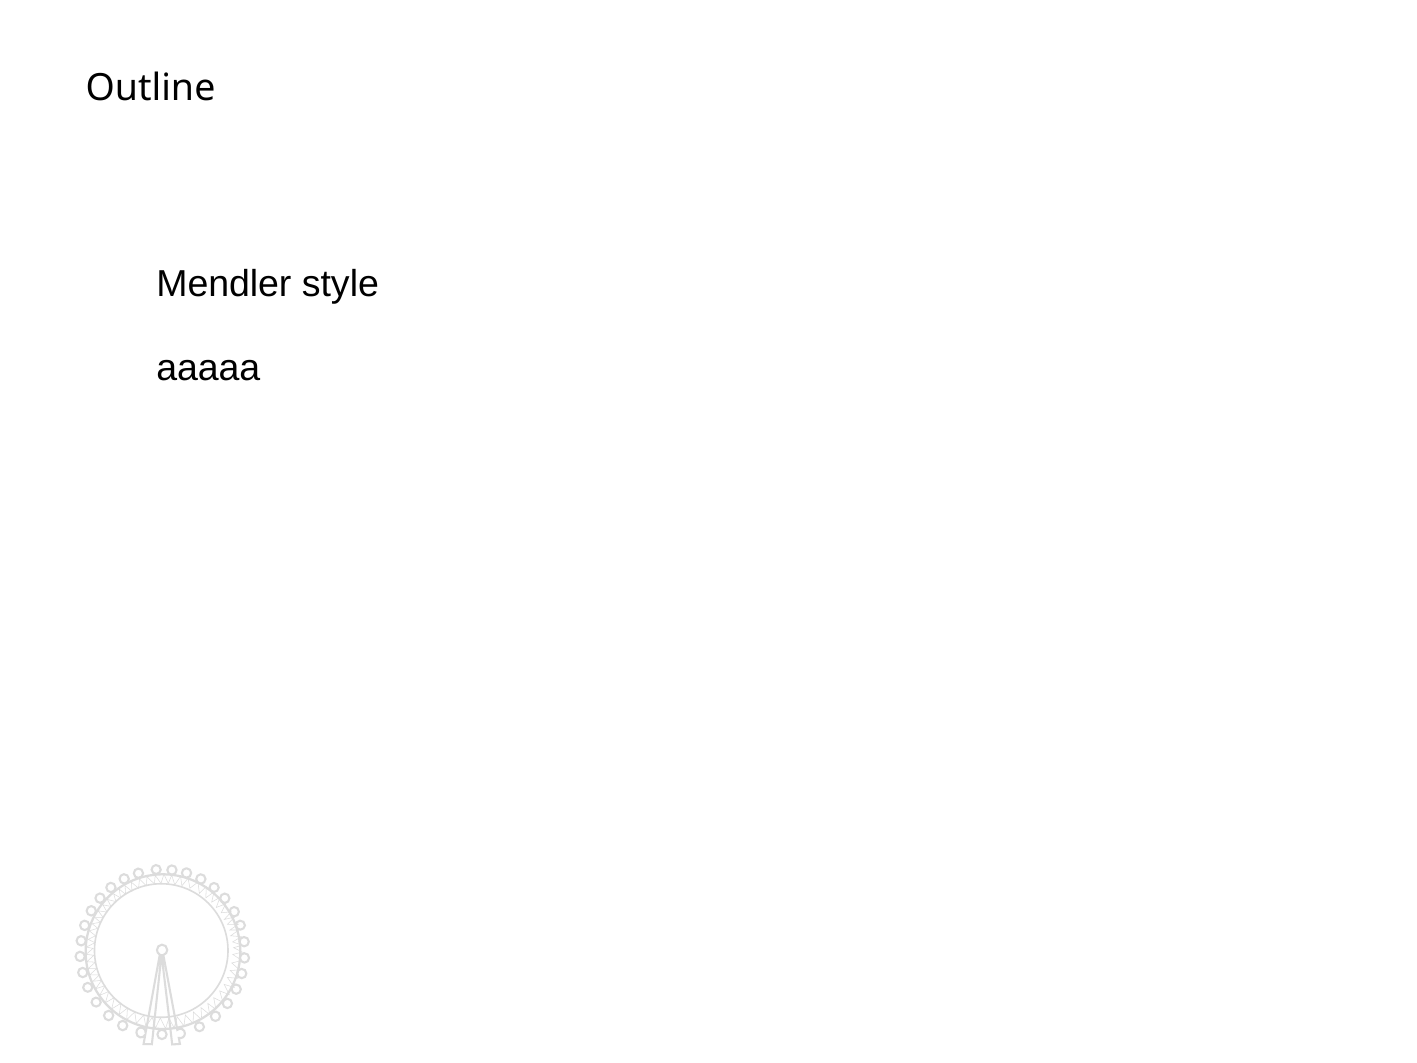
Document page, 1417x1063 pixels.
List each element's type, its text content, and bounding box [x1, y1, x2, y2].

title Outline [70, 53, 1346, 224]
subtitle Mendler style aaaaa [141, 255, 1276, 904]
